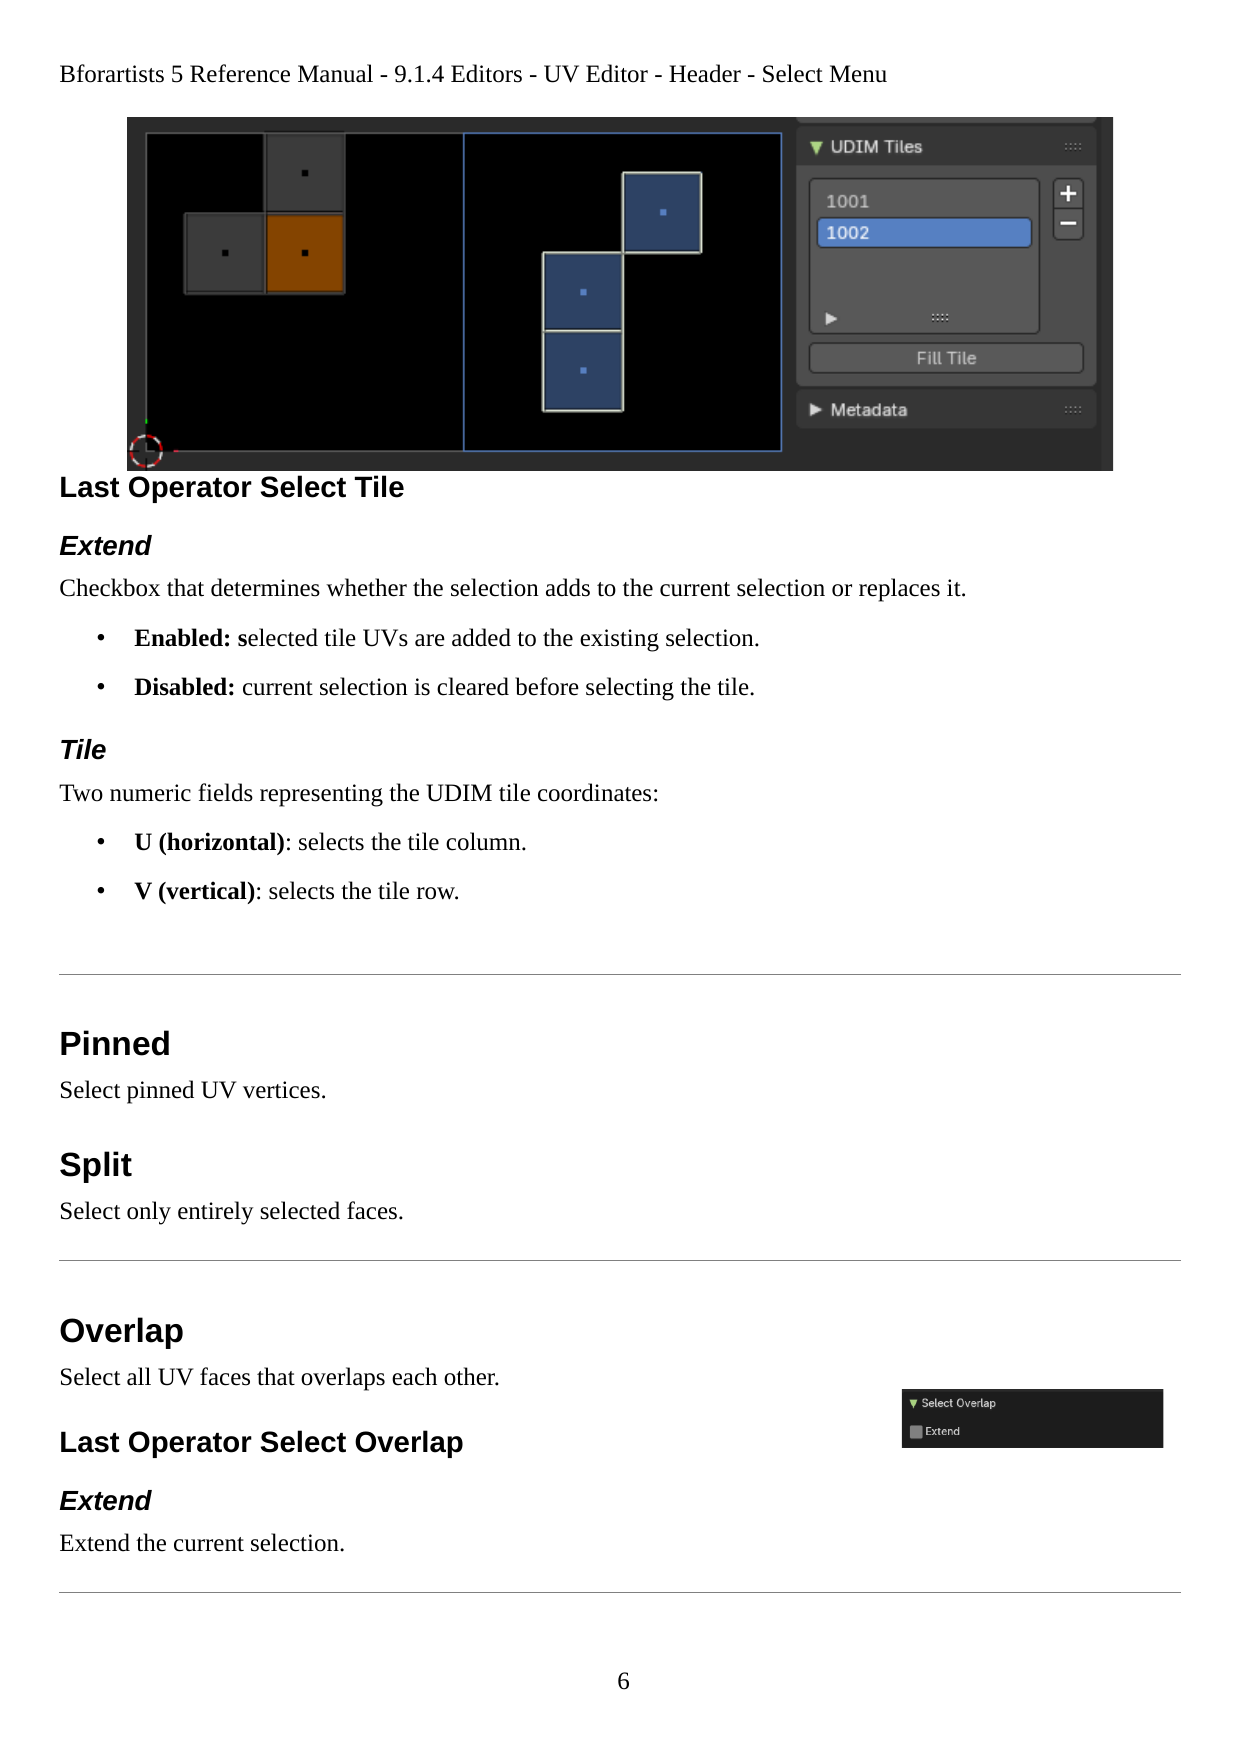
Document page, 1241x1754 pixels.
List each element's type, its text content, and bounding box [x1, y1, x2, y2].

subtitle Last Operator Select Overlap [59, 1425, 1181, 1459]
picture [901, 1389, 1164, 1448]
list Disabled: current selection is cleared before selecting the tile. [97, 672, 1181, 700]
subtitle Extend [59, 1484, 1181, 1516]
subtitle Extend [59, 529, 1181, 561]
text Checkbox that determines whether the selection adds to the current selection or replaces it. [59, 573, 1181, 602]
list U (horizontal): selects the tile column. [97, 827, 1181, 855]
subtitle Overlap [59, 1311, 1181, 1349]
subtitle Split [59, 1145, 1181, 1184]
text Select all UV faces that overlaps each other. [59, 1362, 1181, 1390]
list V (vertical): selects the tile row. [97, 876, 1181, 939]
subtitle Tile [59, 733, 1181, 765]
text Two numeric fields representing the UDIM tile coordinates: [59, 778, 1181, 806]
subtitle Last Operator Select Tile [59, 471, 1181, 504]
picture [127, 117, 1114, 471]
text Select only entirely selected faces. [59, 1196, 1181, 1225]
text Select pinned UV vertices. [59, 1075, 1181, 1104]
subtitle Pinned [59, 1024, 1181, 1063]
list Enabled: selected tile UVs are added to the existing selection. [97, 623, 1181, 651]
text Extend the current selection. [59, 1528, 1181, 1557]
